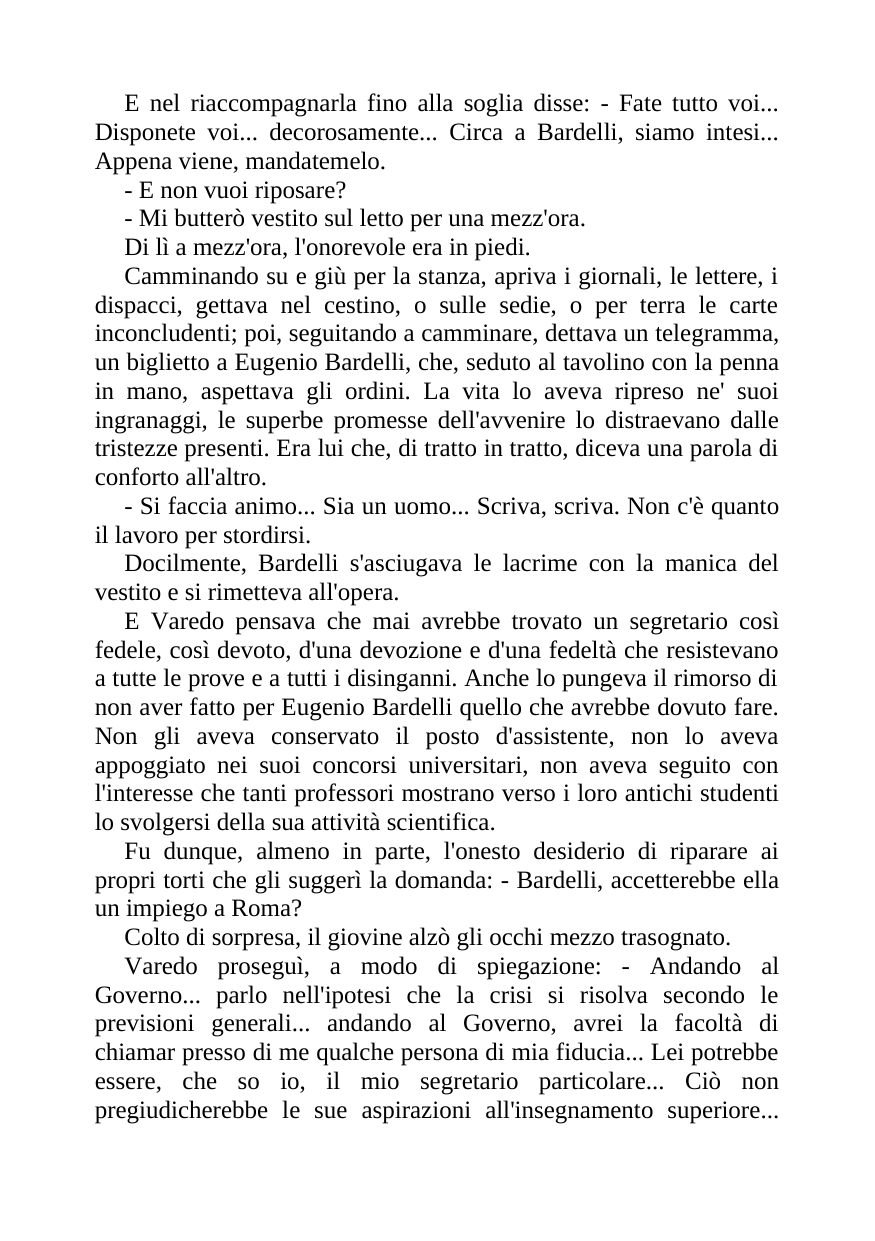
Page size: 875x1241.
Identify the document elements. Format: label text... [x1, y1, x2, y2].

text - Mi butterò vestito sul letto per una mezz'ora. [94, 203, 779, 232]
text Varedo proseguì, a modo di spiegazione: - Andando al Governo... parlo nell'ipotesi che la crisi si risolva secondo le previsioni generali... andando al Governo, avrei la facoltà di chiamar presso di me qualche persona di mia fiducia... Lei potrebbe essere, che so io, il mio segretario particolare... Ciò non pregiudicherebbe le sue aspirazioni all'insegnamento superiore... [94, 951, 779, 1123]
text Di lì a mezz'ora, l'onorevole era in piedi. [94, 232, 779, 261]
text Fu dunque, almeno in parte, l'onesto desiderio di riparare ai propri torti che gli suggerì la domanda: - Bardelli, accetterebbe ella un impiego a Roma? [94, 836, 779, 922]
text Camminando su e giù per la stanza, apriva i giornali, le lettere, i dispacci, gettava nel cestino, o sulle sedie, o per terra le carte inconcludenti; poi, seguitando a camminare, dettava un telegramma, un biglietto a Eugenio Bardelli, che, seduto al tavolino con la penna in mano, aspettava gli ordini. La vita lo aveva ripreso ne' suoi ingranaggi, le superbe promesse dell'avvenire lo distraevano dalle tristezze presenti. Era lui che, di tratto in tratto, diceva una parola di conforto all'altro. [94, 261, 779, 491]
text - E non vuoi riposare? [94, 175, 779, 203]
text E nel riaccompagnarla fino alla soglia disse: - Fate tutto voi... Disponete voi... decorosamente... Circa a Bardelli, siamo intesi... Appena viene, mandatemelo. [94, 88, 779, 175]
text E Varedo pensava che mai avrebbe trovato un segretario così fedele, così devoto, d'una devozione e d'una fedeltà che resistevano a tutte le prove e a tutti i disinganni. Anche lo pungeva il rimorso di non aver fatto per Eugenio Bardelli quello che avrebbe dovuto fare. Non gli aveva conservato il posto d'assistente, non lo aveva appoggiato nei suoi concorsi universitari, non aveva seguito con l'interesse che tanti professori mostrano verso i loro antichi studenti lo svolgersi della sua attività scientifica. [94, 606, 779, 836]
text - Si faccia animo... Sia un uomo... Scriva, scriva. Non c'è quanto il lavoro per stordirsi. [94, 491, 779, 548]
text Docilmente, Bardelli s'asciugava le lacrime con la manica del vestito e si rimetteva all'opera. [94, 548, 779, 606]
text Colto di sorpresa, il giovine alzò gli occhi mezzo trasognato. [94, 922, 779, 951]
